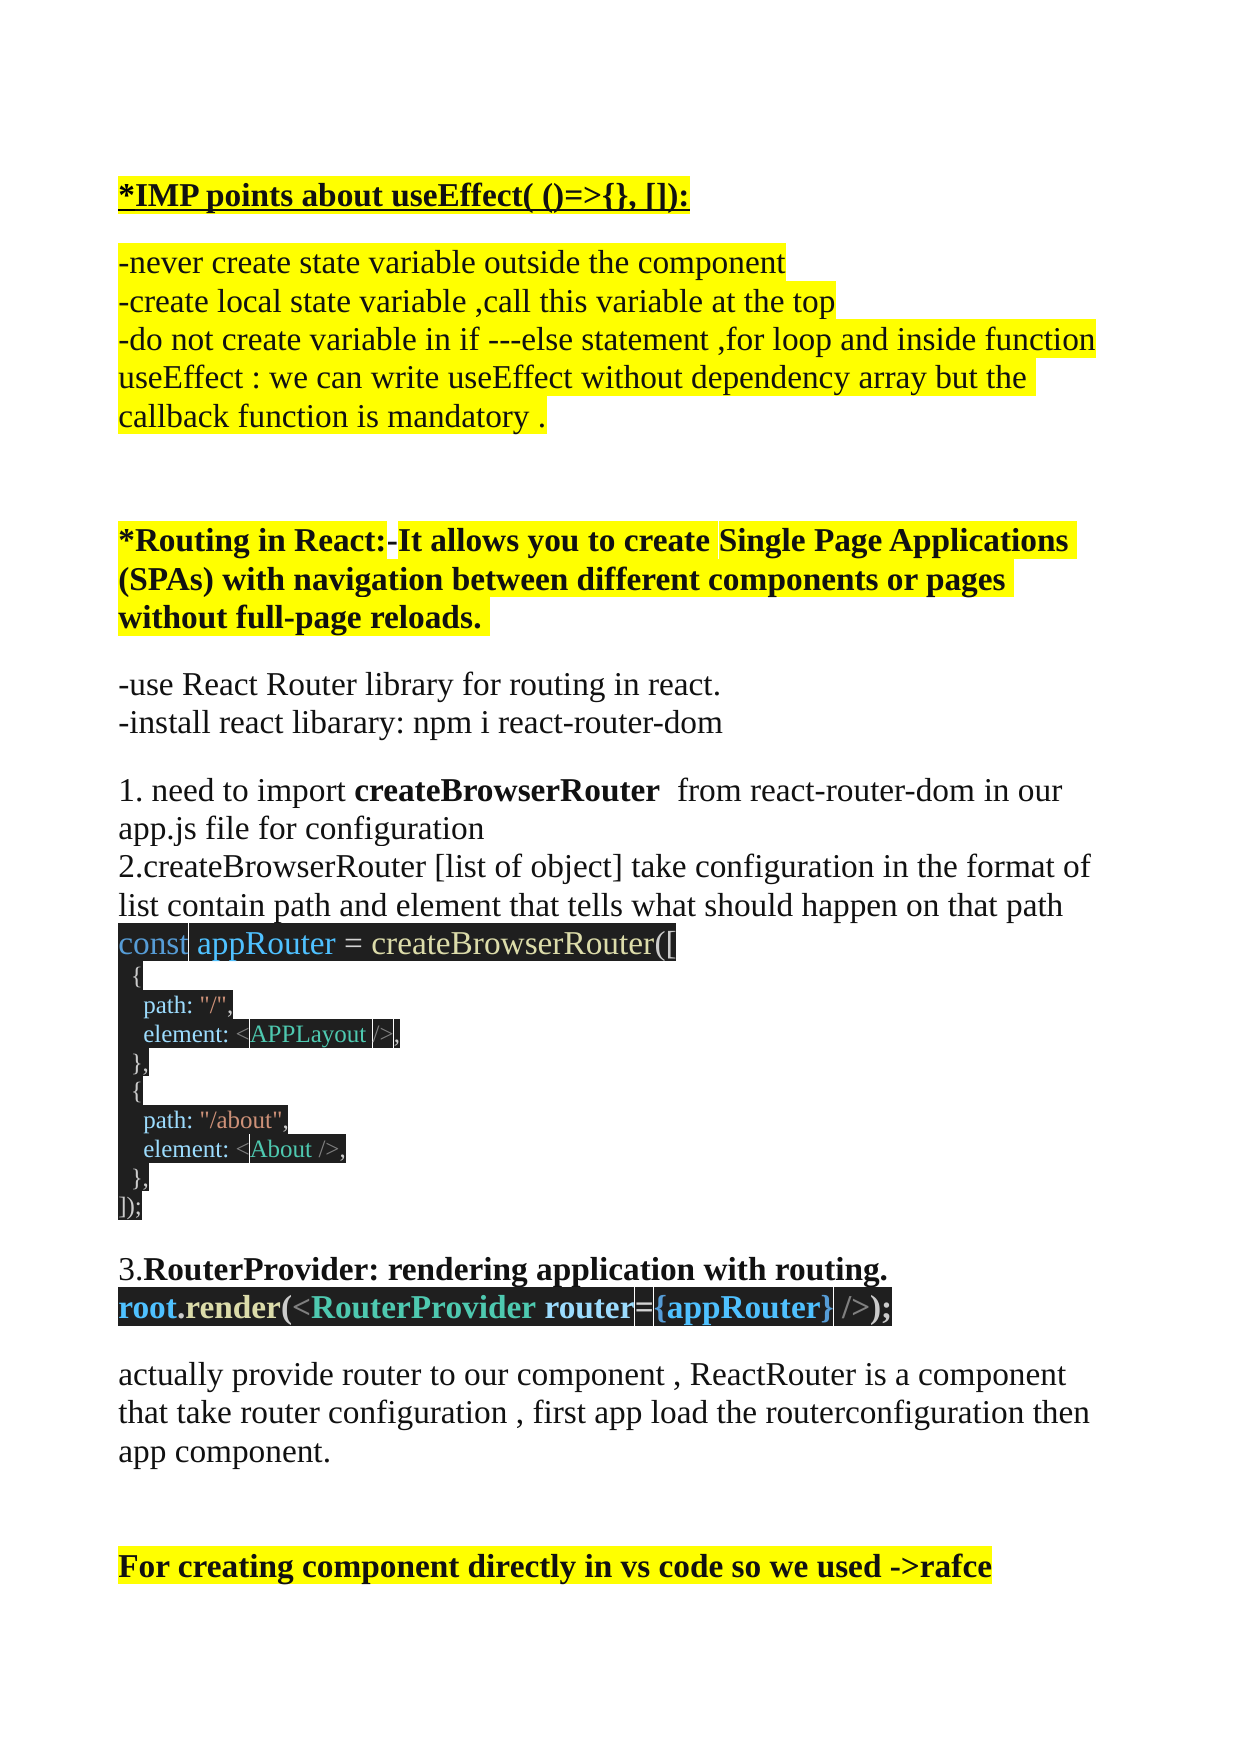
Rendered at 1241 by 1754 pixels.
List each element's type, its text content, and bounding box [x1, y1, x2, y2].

text path: "/", [118, 990, 1122, 1019]
text path: "/about", [118, 1105, 1122, 1134]
text { [118, 1076, 1122, 1105]
text }, [118, 1163, 1122, 1191]
text -install react libarary: npm i react-router-dom [118, 703, 1122, 741]
text ]); [118, 1191, 1122, 1220]
text const appRouter = createBrowserRouter([ [118, 923, 1122, 961]
text 2.createBrowserRouter [list of object] take configuration in the format of list contain path and element that tells what should happen on that path [118, 846, 1122, 923]
text -use React Router library for routing in react. [118, 664, 1122, 703]
text 1. need to import createBrowserRouter from react-router-dom in our app.js file for configuration [118, 770, 1122, 846]
text root.render(<RouterProvider router={appRouter} />); [118, 1287, 1122, 1326]
text element: <APPLayout />, [118, 1019, 1122, 1048]
text 3.RouterProvider: rendering application with routing. [118, 1249, 1122, 1287]
text *Routing in React:-It allows you to create Single Page Applications (SPAs) with navigation between different components or pages without full-page reloads. [118, 521, 1122, 636]
text actually provide router to our component , ReactRouter is a component that take router configuration , first app load the routerconfiguration then app component. [118, 1354, 1122, 1469]
text useEffect : we can write useEffect without dependency array but the callback function is mandatory . [118, 358, 1122, 434]
text *IMP points about useEffect( ()=>{}, []): [118, 176, 1122, 214]
text { [118, 961, 1122, 990]
text -do not create variable in if ---else statement ,for loop and inside function [118, 319, 1122, 358]
text element: <About />, [118, 1134, 1122, 1163]
text -never create state variable outside the component [118, 243, 1122, 281]
text For creating component directly in vs code so we used ->rafce [118, 1546, 1122, 1584]
text -create local state variable ,call this variable at the top [118, 281, 1122, 319]
text }, [118, 1048, 1122, 1076]
